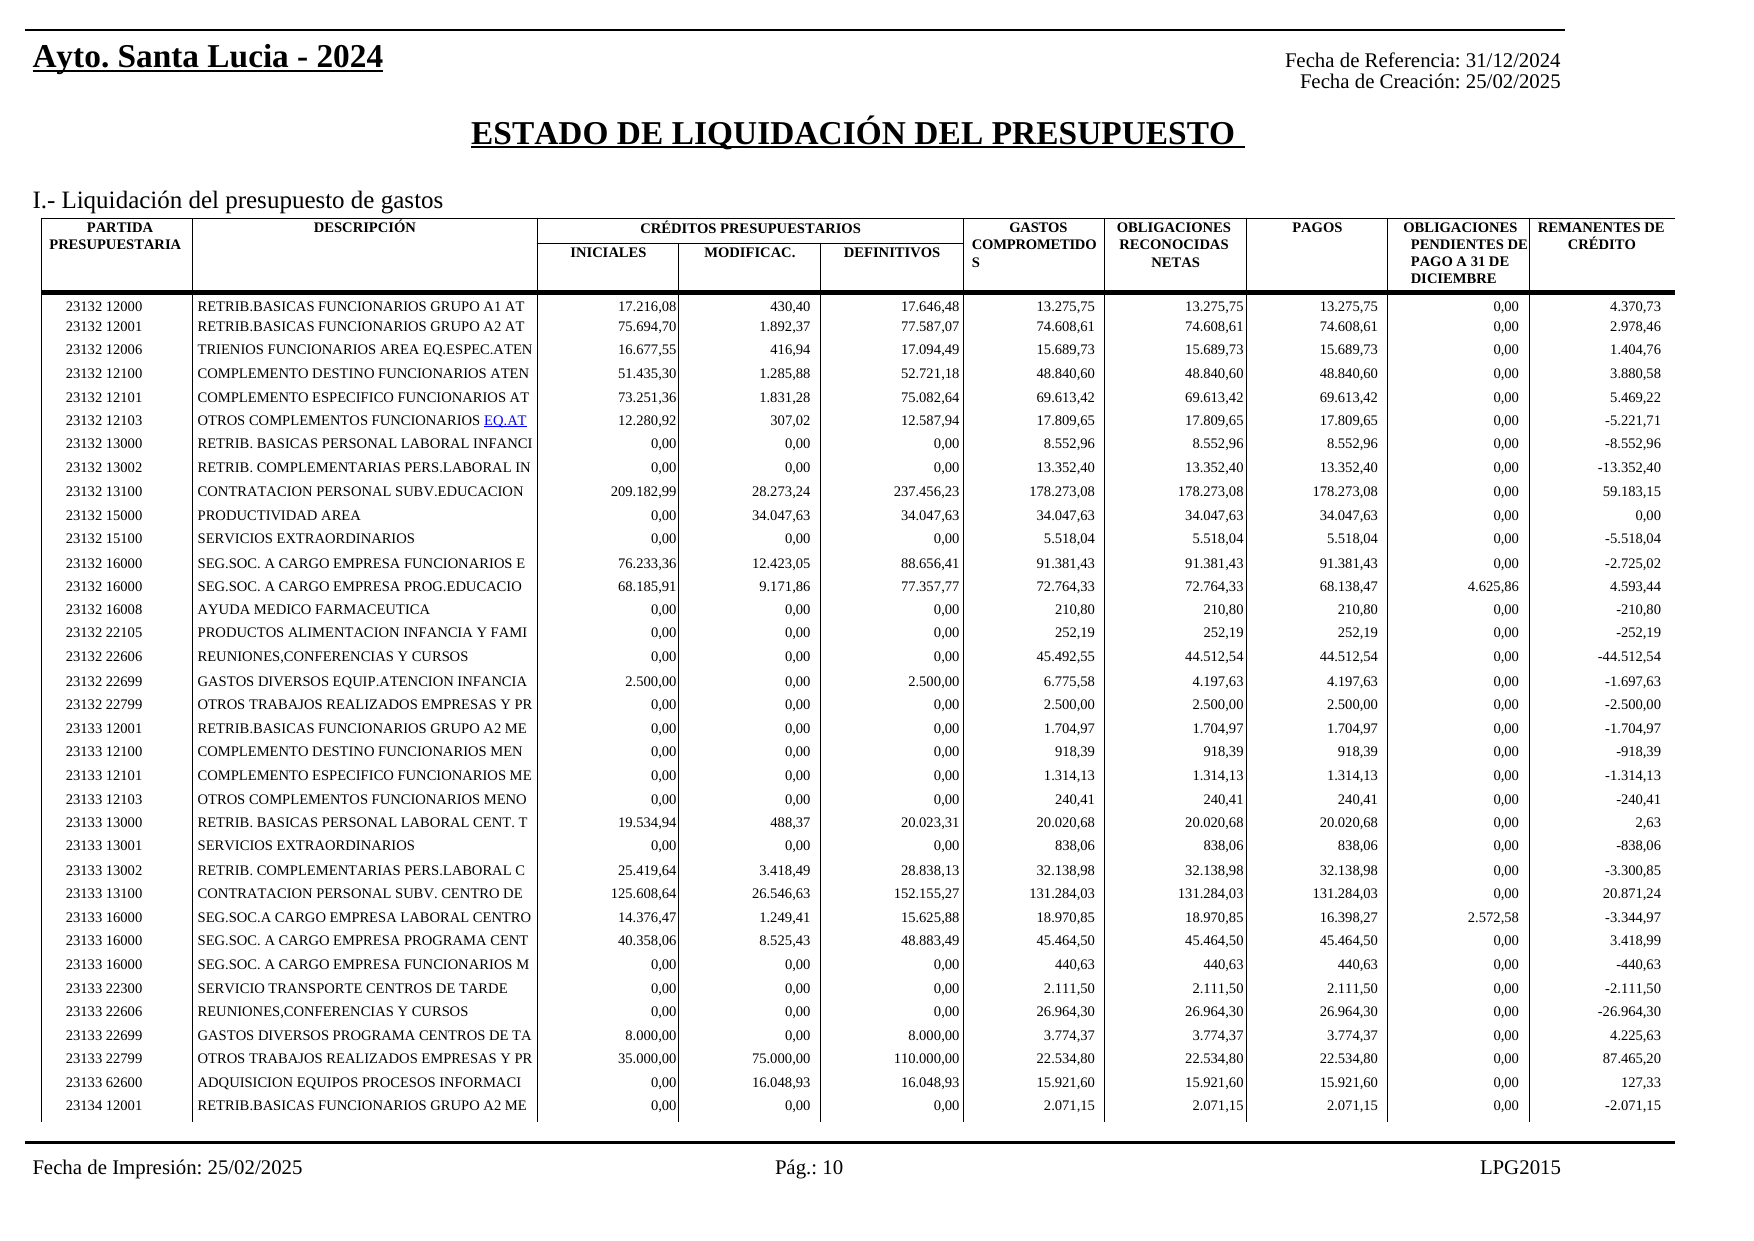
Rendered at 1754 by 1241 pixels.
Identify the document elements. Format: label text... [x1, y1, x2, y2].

table_cell 9.171,86 [679, 574, 820, 597]
table_cell 0,00 [538, 716, 678, 739]
table_cell COMPLEMENTO DESTINO FUNCIONARIOS ATEN [193, 361, 537, 384]
table_cell 416,94 [679, 338, 820, 361]
table_cell COMPLEMENTO ESPECIFICO FUNCIONARIOS AT [193, 385, 537, 408]
table_cell 1.249,41 [679, 905, 820, 928]
table_cell 0,00 [821, 834, 963, 857]
table_cell -2.071,15 [1530, 1094, 1675, 1122]
table_cell 0,00 [1388, 881, 1529, 904]
table_cell 0,00 [1388, 314, 1529, 337]
table_cell 23133 22699 [42, 1023, 192, 1046]
table_cell 45.464,50 [1105, 929, 1246, 952]
table_cell 0,00 [679, 716, 820, 739]
table_cell 0,00 [1388, 503, 1529, 526]
table_cell 0,00 [1388, 621, 1529, 644]
table_cell 0,00 [679, 834, 820, 857]
table_cell 23132 13100 [42, 479, 192, 503]
table_cell 0,00 [821, 716, 963, 739]
table_cell 2.111,50 [1105, 976, 1246, 999]
table_cell 2.111,50 [1247, 976, 1387, 999]
table_cell 74.608,61 [1105, 314, 1246, 337]
table_cell 210,80 [1105, 597, 1246, 621]
table_cell 0,00 [679, 669, 820, 692]
table_cell OTROS COMPLEMENTOS FUNCIONARIOS EQ.AT [193, 408, 537, 432]
text Fecha de Impresión: 25/02/2025 Pág.: 10 LPG2015 [32, 1156, 1674, 1179]
table_header PAGOS [1247, 219, 1387, 290]
table_cell 1.285,88 [679, 361, 820, 384]
table_cell 17.809,65 [1247, 408, 1387, 432]
table_cell 0,00 [1388, 456, 1529, 479]
table_cell 3.774,37 [964, 1023, 1104, 1046]
table_cell 0,00 [538, 692, 678, 716]
table_cell 2.500,00 [538, 669, 678, 692]
table_cell 838,06 [1105, 834, 1246, 857]
table_cell 0,00 [538, 456, 678, 479]
table_cell 918,39 [964, 740, 1104, 763]
table_cell 0,00 [679, 526, 820, 550]
table_cell 0,00 [679, 1094, 820, 1122]
table_header OBLIGACIONES RECONOCIDAS NETAS [1105, 219, 1246, 290]
table_cell -13.352,40 [1530, 456, 1675, 479]
table_cell 1.314,13 [964, 763, 1104, 786]
table_cell 0,00 [679, 1023, 820, 1046]
table_cell 1.892,37 [679, 314, 820, 337]
table_cell 0,00 [1388, 952, 1529, 976]
table_cell 307,02 [679, 408, 820, 432]
table_cell 2.111,50 [964, 976, 1104, 999]
table_cell 13.275,75 [964, 295, 1104, 313]
table_cell 23133 22799 [42, 1046, 192, 1071]
table_cell 2.071,15 [964, 1094, 1104, 1122]
table_cell 45.492,55 [964, 645, 1104, 668]
table_cell 1.704,97 [964, 716, 1104, 739]
table_cell 59.183,15 [1530, 479, 1675, 503]
table_cell -918,39 [1530, 740, 1675, 763]
table_cell 23133 13000 [42, 810, 192, 834]
table_cell -3.344,97 [1530, 905, 1675, 928]
table_cell 0,00 [538, 786, 678, 810]
table_cell 23132 12006 [42, 338, 192, 361]
table_cell 1.314,13 [1247, 763, 1387, 786]
table_cell RETRIB.BASICAS FUNCIONARIOS GRUPO A2 AT [193, 314, 537, 337]
table_cell 28.838,13 [821, 858, 963, 881]
table_cell 16.398,27 [1247, 905, 1387, 928]
table_cell 2.500,00 [1105, 692, 1246, 716]
table_cell 0,00 [1530, 503, 1675, 526]
table_cell 2.071,15 [1247, 1094, 1387, 1122]
table_cell -838,06 [1530, 834, 1675, 857]
table_cell -2.500,00 [1530, 692, 1675, 716]
table_cell PRODUCTIVIDAD AREA [193, 503, 537, 526]
table_cell 0,00 [538, 597, 678, 621]
table_cell REUNIONES,CONFERENCIAS Y CURSOS [193, 645, 537, 668]
table_cell -1.697,63 [1530, 669, 1675, 692]
table_cell 0,00 [679, 456, 820, 479]
table_cell 3.774,37 [1247, 1023, 1387, 1046]
table_cell SERVICIOS EXTRAORDINARIOS [193, 834, 537, 857]
table_header DESCRIPCIÓN [193, 219, 537, 290]
table_cell RETRIB. BASICAS PERSONAL LABORAL INFANCI [193, 432, 537, 456]
table_cell GASTOS DIVERSOS EQUIP.ATENCION INFANCIA [193, 669, 537, 692]
table_cell 25.419,64 [538, 858, 678, 881]
table_cell 68.185,91 [538, 574, 678, 597]
table_cell 0,00 [538, 621, 678, 644]
table_cell 440,63 [964, 952, 1104, 976]
table_cell 209.182,99 [538, 479, 678, 503]
table_cell 3.418,99 [1530, 929, 1675, 952]
table_cell 23132 13000 [42, 432, 192, 456]
table_cell 0,00 [821, 692, 963, 716]
table_cell 17.094,49 [821, 338, 963, 361]
table_cell COMPLEMENTO ESPECIFICO FUNCIONARIOS ME [193, 763, 537, 786]
table_cell 131.284,03 [1247, 881, 1387, 904]
table_cell 0,00 [679, 952, 820, 976]
table_cell 4.370,73 [1530, 295, 1675, 313]
table_cell 0,00 [679, 976, 820, 999]
table_cell 75.000,00 [679, 1046, 820, 1071]
table_cell 0,00 [821, 645, 963, 668]
table_cell 23133 12101 [42, 763, 192, 786]
table_cell 0,00 [538, 834, 678, 857]
table_cell 69.613,42 [1105, 385, 1246, 408]
table_cell 48.840,60 [1105, 361, 1246, 384]
table_cell 4.593,44 [1530, 574, 1675, 597]
table_cell 18.970,85 [1105, 905, 1246, 928]
table_cell 77.357,77 [821, 574, 963, 597]
table_cell RETRIB.BASICAS FUNCIONARIOS GRUPO A1 AT [193, 295, 537, 313]
table_cell 0,00 [538, 432, 678, 456]
table_cell 918,39 [1247, 740, 1387, 763]
table_cell 440,63 [1105, 952, 1246, 976]
table_cell 34.047,63 [679, 503, 820, 526]
table_cell 0,00 [679, 763, 820, 786]
table_header CRÉDITOS PRESUPUESTARIOS [538, 219, 963, 242]
table_cell 32.138,98 [1247, 858, 1387, 881]
table_cell 0,00 [821, 432, 963, 456]
table_cell 0,00 [821, 952, 963, 976]
table_cell 6.775,58 [964, 669, 1104, 692]
table_cell 0,00 [1388, 1094, 1529, 1122]
table_cell SEG.SOC.A CARGO EMPRESA LABORAL CENTRO [193, 905, 537, 928]
table_cell 2.978,46 [1530, 314, 1675, 337]
table_cell 4.625,86 [1388, 574, 1529, 597]
table_cell 488,37 [679, 810, 820, 834]
table_cell 23132 12000 [42, 295, 192, 313]
table_cell 0,00 [1388, 479, 1529, 503]
table_cell 0,00 [538, 1071, 678, 1094]
table_cell 15.921,60 [1247, 1071, 1387, 1094]
table_cell 35.000,00 [538, 1046, 678, 1071]
table_cell 2.071,15 [1105, 1094, 1246, 1122]
table_cell 87.465,20 [1530, 1046, 1675, 1071]
table_cell -2.725,02 [1530, 550, 1675, 574]
table_cell 2.500,00 [1247, 692, 1387, 716]
table_cell 44.512,54 [1247, 645, 1387, 668]
table_cell 0,00 [1388, 716, 1529, 739]
text ESTADO DE LIQUIDACIÓN DEL PRESUPUESTO [32, 113, 1674, 152]
table_cell 125.608,64 [538, 881, 678, 904]
table_cell MODIFICAC. [679, 244, 820, 290]
table_cell 1.404,76 [1530, 338, 1675, 361]
table_cell SERVICIO TRANSPORTE CENTROS DE TARDE [193, 976, 537, 999]
table_cell 44.512,54 [1105, 645, 1246, 668]
table_cell -3.300,85 [1530, 858, 1675, 881]
table_cell 0,00 [821, 1000, 963, 1023]
table_cell 1.704,97 [1247, 716, 1387, 739]
table_cell 23134 12001 [42, 1094, 192, 1122]
table_cell SEG.SOC. A CARGO EMPRESA FUNCIONARIOS E [193, 550, 537, 574]
table_cell 2.572,58 [1388, 905, 1529, 928]
table_cell -252,19 [1530, 621, 1675, 644]
table_cell 0,00 [679, 786, 820, 810]
table_cell RETRIB.BASICAS FUNCIONARIOS GRUPO A2 ME [193, 1094, 537, 1122]
table_cell 178.273,08 [964, 479, 1104, 503]
table_cell 0,00 [679, 740, 820, 763]
table_cell 32.138,98 [1105, 858, 1246, 881]
table_cell 40.358,06 [538, 929, 678, 952]
table_cell 0,00 [821, 456, 963, 479]
table_cell PRODUCTOS ALIMENTACION INFANCIA Y FAMI [193, 621, 537, 644]
table_cell CONTRATACION PERSONAL SUBV.EDUCACION [193, 479, 537, 503]
text Ayto. Santa Lucia - 2024 Fecha de Referencia: 31/12/2024 [32, 39, 1674, 75]
table_cell COMPLEMENTO DESTINO FUNCIONARIOS MEN [193, 740, 537, 763]
table_cell 0,00 [1388, 1023, 1529, 1046]
table_cell 20.020,68 [964, 810, 1104, 834]
table_cell 22.534,80 [1247, 1046, 1387, 1071]
table_cell 23133 16000 [42, 952, 192, 976]
table_cell 23132 22105 [42, 621, 192, 644]
table_cell 23132 16008 [42, 597, 192, 621]
table_cell 0,00 [538, 1094, 678, 1122]
table_cell 5.469,22 [1530, 385, 1675, 408]
table_cell 0,00 [538, 526, 678, 550]
table_cell 23133 12001 [42, 716, 192, 739]
table_cell 0,00 [821, 740, 963, 763]
table_cell 17.216,08 [538, 295, 678, 313]
table_cell 0,00 [1388, 361, 1529, 384]
table_cell 0,00 [821, 621, 963, 644]
table_cell 23132 22699 [42, 669, 192, 692]
table_header PARTIDA PRESUPUESTARIA [42, 219, 192, 290]
table_cell 23133 22300 [42, 976, 192, 999]
table_cell 0,00 [1388, 597, 1529, 621]
table_cell 12.280,92 [538, 408, 678, 432]
table_cell -240,41 [1530, 786, 1675, 810]
table_cell 15.625,88 [821, 905, 963, 928]
table_cell 178.273,08 [1105, 479, 1246, 503]
table_cell 0,00 [821, 976, 963, 999]
table_cell -26.964,30 [1530, 1000, 1675, 1023]
table_cell 22.534,80 [964, 1046, 1104, 1071]
table_cell 4.225,63 [1530, 1023, 1675, 1046]
table_cell SERVICIOS EXTRAORDINARIOS [193, 526, 537, 550]
table_cell AYUDA MEDICO FARMACEUTICA [193, 597, 537, 621]
table_cell 0,00 [538, 1000, 678, 1023]
table_cell 0,00 [821, 763, 963, 786]
table_cell -210,80 [1530, 597, 1675, 621]
table_cell 0,00 [538, 976, 678, 999]
table_cell 32.138,98 [964, 858, 1104, 881]
table_cell 34.047,63 [964, 503, 1104, 526]
table_cell 23132 16000 [42, 574, 192, 597]
table_cell 72.764,33 [964, 574, 1104, 597]
table_cell 51.435,30 [538, 361, 678, 384]
table_cell 0,00 [1388, 929, 1529, 952]
table_cell 0,00 [1388, 1000, 1529, 1023]
table_cell 20.023,31 [821, 810, 963, 834]
table_cell 440,63 [1247, 952, 1387, 976]
table_cell 26.964,30 [964, 1000, 1104, 1023]
table_cell 75.082,64 [821, 385, 963, 408]
table_cell 23132 12101 [42, 385, 192, 408]
table_cell -5.221,71 [1530, 408, 1675, 432]
table_cell 12.587,94 [821, 408, 963, 432]
table_cell 20.871,24 [1530, 881, 1675, 904]
table_cell 4.197,63 [1105, 669, 1246, 692]
table_cell 3.418,49 [679, 858, 820, 881]
table_cell RETRIB.BASICAS FUNCIONARIOS GRUPO A2 ME [193, 716, 537, 739]
table_cell 0,00 [1388, 976, 1529, 999]
table_cell 12.423,05 [679, 550, 820, 574]
table_cell 0,00 [1388, 763, 1529, 786]
table_cell 77.587,07 [821, 314, 963, 337]
table_cell 240,41 [964, 786, 1104, 810]
table_cell 73.251,36 [538, 385, 678, 408]
table_cell 17.646,48 [821, 295, 963, 313]
table_cell 23132 15000 [42, 503, 192, 526]
table_header OBLIGACIONES PENDIENTES DE PAGO A 31 DE DICIEMBRE [1388, 219, 1529, 290]
table_cell 74.608,61 [1247, 314, 1387, 337]
table_cell 0,00 [538, 763, 678, 786]
table_cell 240,41 [1105, 786, 1246, 810]
table_cell INICIALES [538, 244, 678, 290]
table_cell 69.613,42 [964, 385, 1104, 408]
table_cell 91.381,43 [1105, 550, 1246, 574]
table_cell 4.197,63 [1247, 669, 1387, 692]
table_cell 8.525,43 [679, 929, 820, 952]
table_cell 23133 22606 [42, 1000, 192, 1023]
table_cell GASTOS DIVERSOS PROGRAMA CENTROS DE TA [193, 1023, 537, 1046]
table_cell 88.656,41 [821, 550, 963, 574]
table_cell RETRIB. COMPLEMENTARIAS PERS.LABORAL IN [193, 456, 537, 479]
table_cell 69.613,42 [1247, 385, 1387, 408]
table_cell 8.552,96 [1247, 432, 1387, 456]
table_cell 0,00 [1388, 810, 1529, 834]
table_cell 15.921,60 [964, 1071, 1104, 1094]
table_cell 0,00 [1388, 1046, 1529, 1071]
table_cell 0,00 [821, 1094, 963, 1122]
table_cell ADQUISICION EQUIPOS PROCESOS INFORMACI [193, 1071, 537, 1094]
table_cell -8.552,96 [1530, 432, 1675, 456]
table_cell 0,00 [1388, 385, 1529, 408]
table_cell 252,19 [1105, 621, 1246, 644]
table_cell 22.534,80 [1105, 1046, 1246, 1071]
table_cell OTROS TRABAJOS REALIZADOS EMPRESAS Y PR [193, 692, 537, 716]
table_cell 23133 12100 [42, 740, 192, 763]
table_cell 210,80 [964, 597, 1104, 621]
table_cell 23133 12103 [42, 786, 192, 810]
table_cell 26.964,30 [1247, 1000, 1387, 1023]
table_cell 8.552,96 [964, 432, 1104, 456]
table_cell 0,00 [1388, 645, 1529, 668]
table_cell SEG.SOC. A CARGO EMPRESA PROG.EDUCACIO [193, 574, 537, 597]
table_cell 430,40 [679, 295, 820, 313]
table_cell 0,00 [1388, 1071, 1529, 1094]
table_cell 75.694,70 [538, 314, 678, 337]
table_cell 0,00 [538, 503, 678, 526]
table_cell 240,41 [1247, 786, 1387, 810]
table_cell 20.020,68 [1247, 810, 1387, 834]
table_cell 16.048,93 [679, 1071, 820, 1094]
table_cell 5.518,04 [1105, 526, 1246, 550]
table_cell 52.721,18 [821, 361, 963, 384]
table_cell 16.048,93 [821, 1071, 963, 1094]
table_cell 48.840,60 [1247, 361, 1387, 384]
table_cell 3.880,58 [1530, 361, 1675, 384]
table_cell 23132 16000 [42, 550, 192, 574]
table_cell 23133 13100 [42, 881, 192, 904]
table_cell 838,06 [1247, 834, 1387, 857]
table_cell 0,00 [538, 952, 678, 976]
table_cell 0,00 [679, 597, 820, 621]
table_cell 0,00 [821, 597, 963, 621]
table_cell 0,00 [1388, 740, 1529, 763]
table_cell 76.233,36 [538, 550, 678, 574]
table_cell 2,63 [1530, 810, 1675, 834]
table_cell RETRIB. BASICAS PERSONAL LABORAL CENT. T [193, 810, 537, 834]
text Fecha de Creación: 25/02/2025 [1300, 75, 1674, 91]
table_cell 1.831,28 [679, 385, 820, 408]
table_cell 0,00 [1388, 669, 1529, 692]
table_cell 14.376,47 [538, 905, 678, 928]
table_cell 8.000,00 [821, 1023, 963, 1046]
table_cell REUNIONES,CONFERENCIAS Y CURSOS [193, 1000, 537, 1023]
table_cell 15.689,73 [964, 338, 1104, 361]
table_cell 127,33 [1530, 1071, 1675, 1094]
table_cell 48.840,60 [964, 361, 1104, 384]
table_cell 13.352,40 [1105, 456, 1246, 479]
table_cell 23132 22799 [42, 692, 192, 716]
table_cell 23132 12001 [42, 314, 192, 337]
table_cell 0,00 [1388, 550, 1529, 574]
table_cell 0,00 [679, 1000, 820, 1023]
table_cell 26.546,63 [679, 881, 820, 904]
table_cell 0,00 [1388, 692, 1529, 716]
table_cell 23133 16000 [42, 905, 192, 928]
table_cell 13.352,40 [1247, 456, 1387, 479]
table_cell 13.275,75 [1105, 295, 1246, 313]
table_cell 34.047,63 [1105, 503, 1246, 526]
table_cell 0,00 [1388, 338, 1529, 361]
table_cell 23132 15100 [42, 526, 192, 550]
table_cell 28.273,24 [679, 479, 820, 503]
table_cell 0,00 [1388, 408, 1529, 432]
table_cell 48.883,49 [821, 929, 963, 952]
table_cell 252,19 [964, 621, 1104, 644]
table_cell 1.704,97 [1105, 716, 1246, 739]
table_cell 1.314,13 [1105, 763, 1246, 786]
table_cell 0,00 [679, 621, 820, 644]
table_cell 0,00 [1388, 786, 1529, 810]
table_cell 13.275,75 [1247, 295, 1387, 313]
table_cell 131.284,03 [1105, 881, 1246, 904]
table_cell 131.284,03 [964, 881, 1104, 904]
table_cell 252,19 [1247, 621, 1387, 644]
table_cell 23133 62600 [42, 1071, 192, 1094]
table_cell OTROS TRABAJOS REALIZADOS EMPRESAS Y PR [193, 1046, 537, 1071]
table_cell 3.774,37 [1105, 1023, 1246, 1046]
table_cell 0,00 [1388, 295, 1529, 313]
table_cell 918,39 [1105, 740, 1246, 763]
table_cell -2.111,50 [1530, 976, 1675, 999]
table_cell 23133 13001 [42, 834, 192, 857]
table_header REMANENTES DE CRÉDITO [1530, 219, 1675, 290]
table_cell SEG.SOC. A CARGO EMPRESA PROGRAMA CENT [193, 929, 537, 952]
table_cell 13.352,40 [964, 456, 1104, 479]
table_cell 68.138,47 [1247, 574, 1387, 597]
table_cell -44.512,54 [1530, 645, 1675, 668]
table_cell -1.314,13 [1530, 763, 1675, 786]
table_cell -440,63 [1530, 952, 1675, 976]
table_cell DEFINITIVOS [821, 244, 963, 290]
text I.- Liquidación del presupuesto de gastos [32, 187, 1674, 214]
table_cell 0,00 [679, 432, 820, 456]
table_cell 0,00 [538, 740, 678, 763]
table_cell TRIENIOS FUNCIONARIOS AREA EQ.ESPEC.ATEN [193, 338, 537, 361]
table_cell 23132 12103 [42, 408, 192, 432]
table_cell 17.809,65 [964, 408, 1104, 432]
table_cell 45.464,50 [964, 929, 1104, 952]
table_header GASTOS COMPROMETIDOS [964, 219, 1104, 290]
table_cell -1.704,97 [1530, 716, 1675, 739]
table_cell 0,00 [538, 645, 678, 668]
table_cell -5.518,04 [1530, 526, 1675, 550]
table_cell 23132 13002 [42, 456, 192, 479]
table_cell 210,80 [1247, 597, 1387, 621]
table_cell 5.518,04 [964, 526, 1104, 550]
table_cell 152.155,27 [821, 881, 963, 904]
table_cell OTROS COMPLEMENTOS FUNCIONARIOS MENO [193, 786, 537, 810]
table_cell 0,00 [679, 692, 820, 716]
table_cell RETRIB. COMPLEMENTARIAS PERS.LABORAL C [193, 858, 537, 881]
table_cell 23133 16000 [42, 929, 192, 952]
table_cell 0,00 [1388, 858, 1529, 881]
table_cell 0,00 [1388, 834, 1529, 857]
table_cell 23133 13002 [42, 858, 192, 881]
table_cell 237.456,23 [821, 479, 963, 503]
table_cell 0,00 [821, 786, 963, 810]
table_cell 23132 22606 [42, 645, 192, 668]
table_cell 838,06 [964, 834, 1104, 857]
table_cell 34.047,63 [1247, 503, 1387, 526]
table_cell 15.689,73 [1247, 338, 1387, 361]
table_cell 91.381,43 [1247, 550, 1387, 574]
table_cell SEG.SOC. A CARGO EMPRESA FUNCIONARIOS M [193, 952, 537, 976]
table_cell 178.273,08 [1247, 479, 1387, 503]
table_cell 20.020,68 [1105, 810, 1246, 834]
table_cell 2.500,00 [821, 669, 963, 692]
table_cell 16.677,55 [538, 338, 678, 361]
table_cell 8.000,00 [538, 1023, 678, 1046]
table_cell 72.764,33 [1105, 574, 1246, 597]
table_cell 18.970,85 [964, 905, 1104, 928]
table_cell 0,00 [821, 526, 963, 550]
table_cell 15.921,60 [1105, 1071, 1246, 1094]
table_cell 74.608,61 [964, 314, 1104, 337]
table_cell 0,00 [679, 645, 820, 668]
table_cell 0,00 [1388, 432, 1529, 456]
table_cell CONTRATACION PERSONAL SUBV. CENTRO DE [193, 881, 537, 904]
table_cell 8.552,96 [1105, 432, 1246, 456]
table_cell 34.047,63 [821, 503, 963, 526]
table_cell 19.534,94 [538, 810, 678, 834]
table_cell 0,00 [1388, 526, 1529, 550]
table_cell 91.381,43 [964, 550, 1104, 574]
table_cell 26.964,30 [1105, 1000, 1246, 1023]
table_cell 110.000,00 [821, 1046, 963, 1071]
table_cell 15.689,73 [1105, 338, 1246, 361]
table_cell 23132 12100 [42, 361, 192, 384]
table_cell 5.518,04 [1247, 526, 1387, 550]
table_cell 17.809,65 [1105, 408, 1246, 432]
table_cell 45.464,50 [1247, 929, 1387, 952]
table_cell 2.500,00 [964, 692, 1104, 716]
